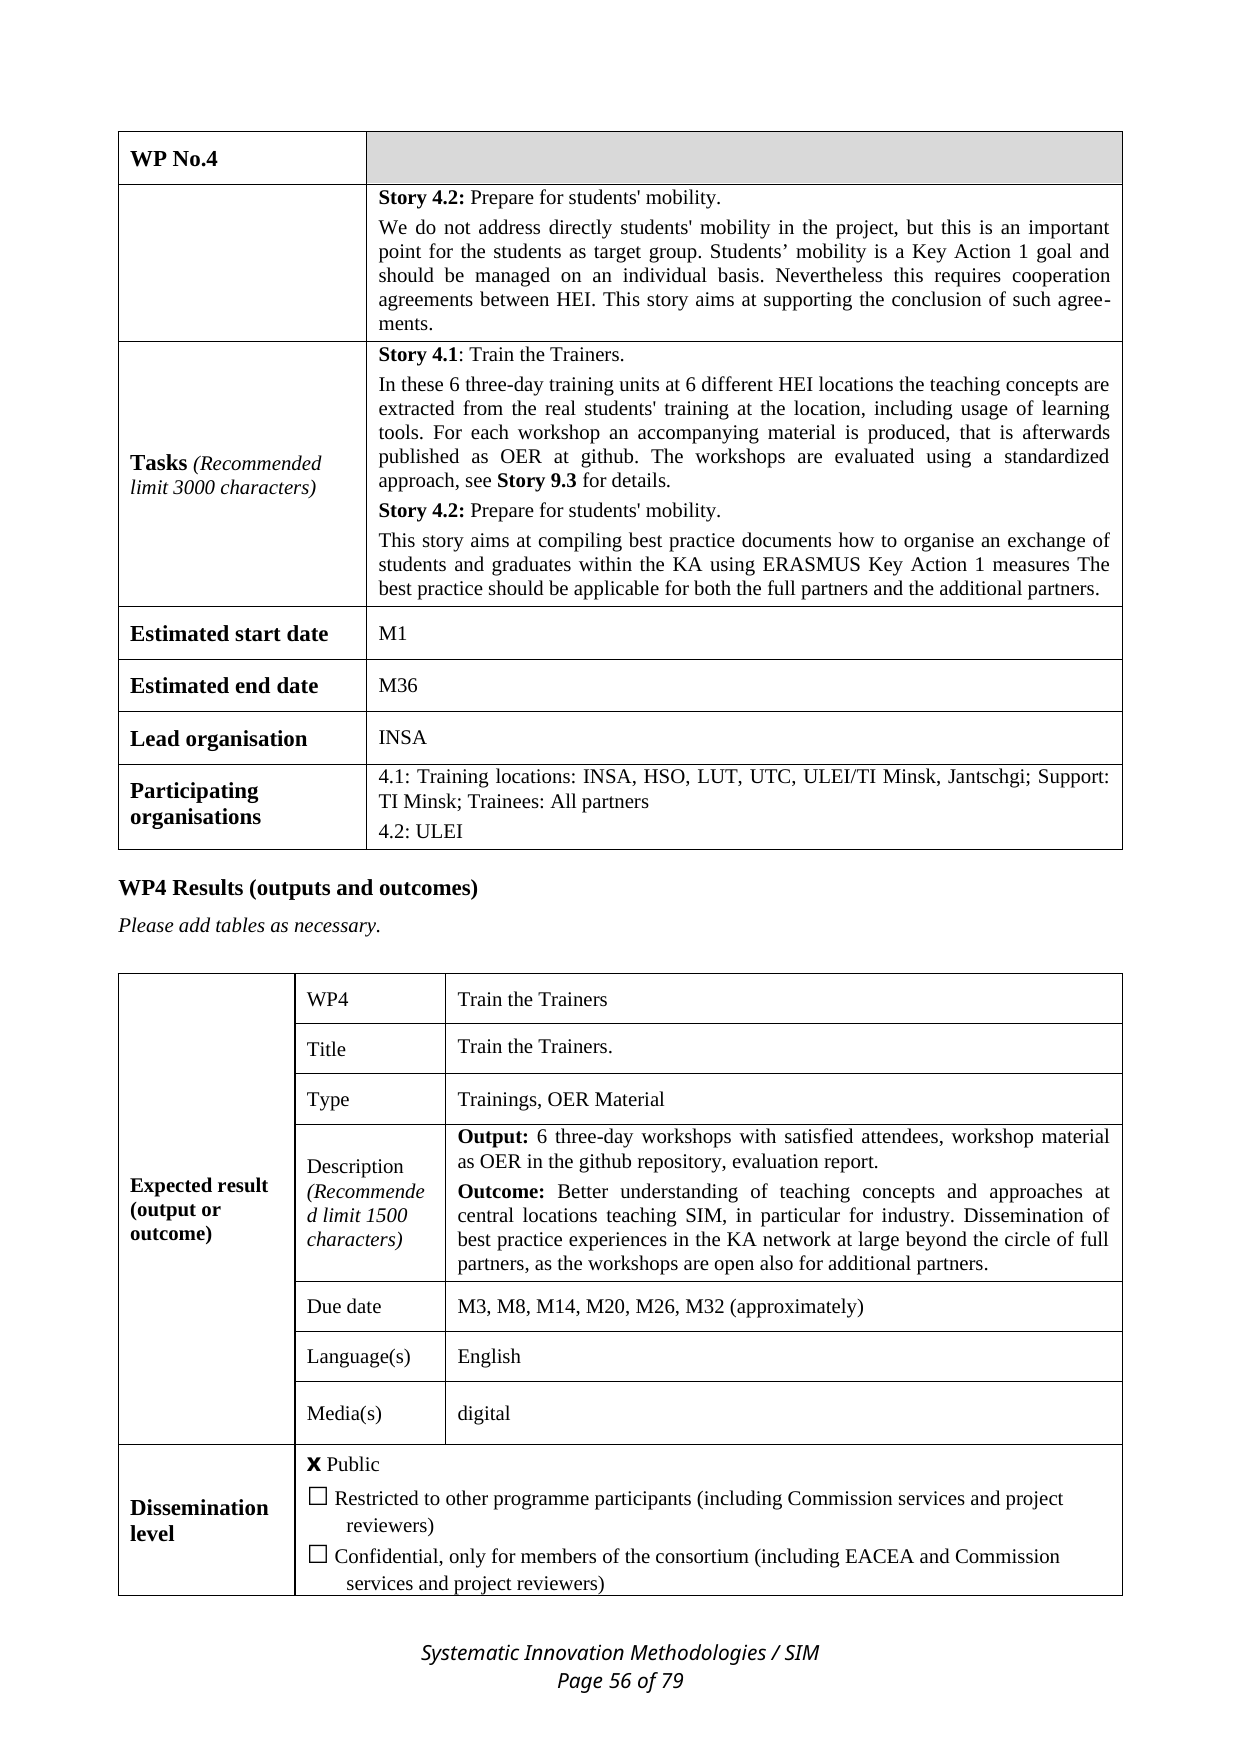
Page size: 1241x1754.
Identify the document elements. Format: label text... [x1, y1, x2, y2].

text WP4 Results (outputs and outcomes) [118, 874, 1122, 900]
table_cell M36 [367, 660, 1122, 711]
table_cell M3, M8, M14, M20, M26, M32 (approximately) [446, 1282, 1122, 1331]
table_cell Language(s) [296, 1332, 445, 1381]
table_cell Description (Recommended limit 1500 characters) [296, 1125, 445, 1281]
table_cell digital [446, 1382, 1122, 1444]
table_cell Participating organisations [119, 765, 366, 848]
table_cell INSA [367, 712, 1122, 763]
table_header Expected result (output or outcome) [119, 974, 294, 1444]
table_cell Estimated start date [119, 607, 366, 659]
table_cell Trainings, OER Material [446, 1074, 1122, 1123]
table_cell Tasks (Recommended limit 3000 characters) [119, 342, 366, 606]
table_header WP4 [296, 974, 445, 1023]
table_header Train the Trainers [446, 974, 1122, 1023]
table_cell [119, 185, 366, 341]
table_cell Estimated end date [119, 660, 366, 711]
table_cell Story 4.1: Train the Trainers. In these 6 three-day training units at 6 different HEI locations the teaching concepts are extracted from the real students' training at the location, including usage of learning tools. For each workshop an accompanying material is produced, that is afterwards published as OER at github. The workshops are evaluated using a standardized approach, see Story 9.3 for details. Story 4.2: Prepare for students' mobility. This story aims at compiling best practice documents how to organise an exchange of students and graduates within the KA using ERASMUS Key Action 1 measures The best practice should be applicable for both the full partners and the additional partners. [367, 342, 1122, 606]
table_cell Due date [296, 1282, 445, 1331]
table_cell M1 [367, 607, 1122, 659]
table_cell Dissemination level [119, 1445, 294, 1595]
table_cell English [446, 1332, 1122, 1381]
table_cell Story 4.2: Prepare for students' mobility. We do not address directly students' mobility in the project, but this is an important point for the students as target group. Students’ mobility is a Key Action 1 goal and should be managed on an individual basis. Nevertheless this requires cooperation agreements between HEI. This story aims at supporting the conclusion of such agree­ments. [367, 185, 1122, 341]
table_cell Type [296, 1074, 445, 1123]
table_header WP No.4 [119, 132, 366, 183]
table_cell Lead organisation [119, 712, 366, 763]
table_cell Output: 6 three-day workshops with satisfied attendees, workshop material as OER in the github repository, evaluation report. Outcome: Better understanding of teaching concepts and approaches at central locations teaching SIM, in particular for industry. Dissemination of best practice experiences in the KA network at large beyond the circle of full partners, as the workshops are open also for additional partners. [446, 1125, 1122, 1281]
table_cell 4.1: Training locations: INSA, HSO, LUT, UTC, ULEI/TI Minsk, Jantschgi; Support: TI Minsk; Trainees: All partners 4.2: ULEI [367, 765, 1122, 848]
text Please add tables as necessary. [118, 912, 1122, 937]
table_header [367, 132, 1122, 183]
table_cell Media(s) [296, 1382, 445, 1444]
table_cell Train the Trainers. [446, 1024, 1122, 1073]
table_cell x Public ☐ Restricted to other programme participants (including Commission services and project reviewers) ☐ Confidential, only for members of the consortium (including EACEA and Commission services and project reviewers) [296, 1445, 1122, 1595]
table_cell Title [296, 1024, 445, 1073]
